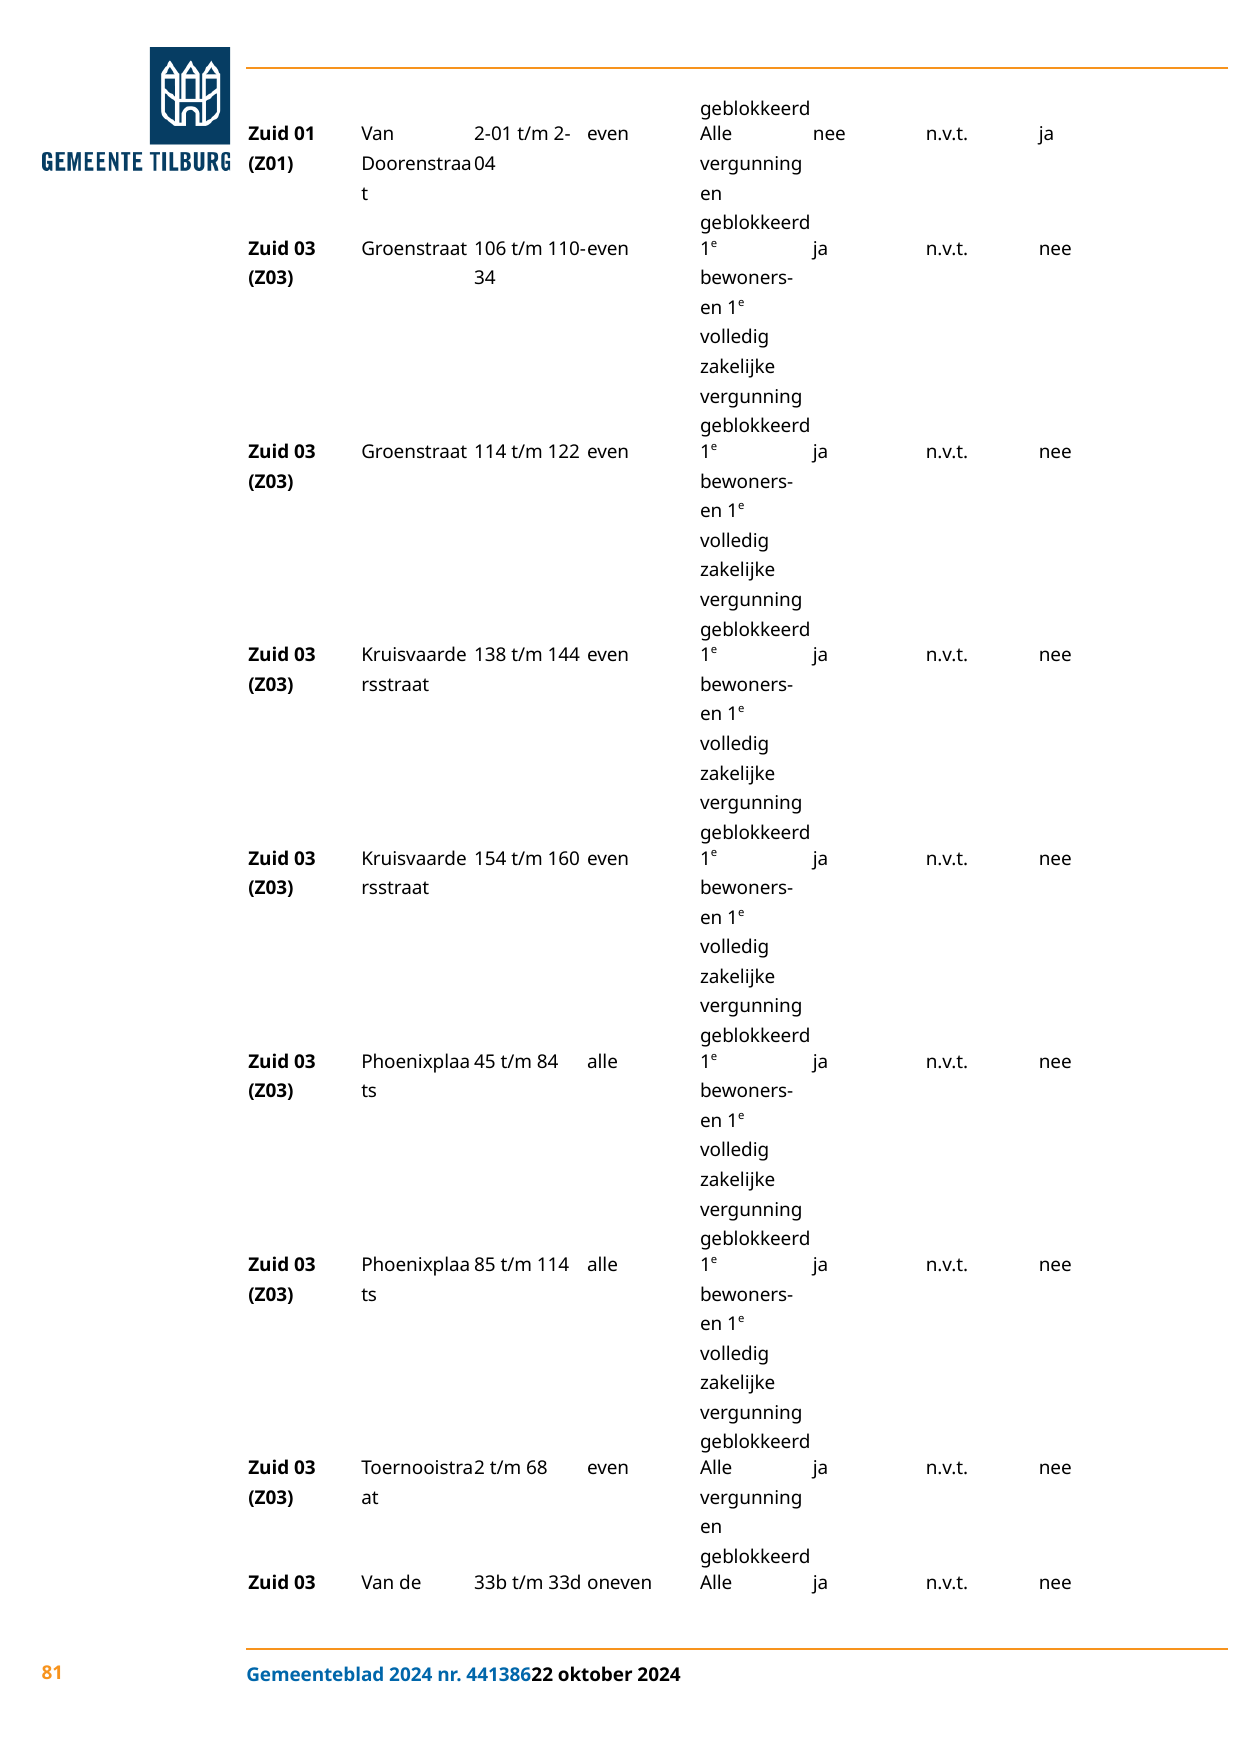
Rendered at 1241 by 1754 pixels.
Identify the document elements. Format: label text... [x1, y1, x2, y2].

table_cell Zuid 03 (Z03) [248, 1251, 361, 1454]
table_cell even [587, 121, 700, 235]
table_cell ja [813, 845, 926, 1048]
table_cell 45 t/m 84 [474, 1048, 587, 1251]
table_cell 1e bewoners- en 1e volledig zakelijke vergunning geblokkeerd [700, 845, 813, 1048]
table_cell even [587, 641, 700, 845]
table_cell Toernooistraat [361, 1454, 474, 1569]
table_cell even [587, 845, 700, 1048]
table_cell Zuid 03 (Z03) [248, 845, 361, 1048]
table_cell even [587, 1454, 700, 1569]
table_cell n.v.t. [926, 1048, 1038, 1251]
table_cell ja [1039, 121, 1152, 235]
table_cell nee [1039, 438, 1152, 641]
table_cell Phoenixplaats [361, 1048, 474, 1251]
table_cell Zuid 03 [248, 1569, 361, 1594]
table_cell Van Doorenstraat [361, 121, 474, 235]
table_cell 85 t/m 114 [474, 1251, 587, 1454]
table_cell Zuid 03 (Z03) [248, 235, 361, 438]
table_cell n.v.t. [926, 1569, 1038, 1594]
table_cell ja [813, 1454, 926, 1569]
table_cell Zuid 03 (Z03) [248, 1454, 361, 1569]
picture [41, 47, 231, 172]
table_cell Groenstraat [361, 235, 474, 438]
table_cell 1e bewoners- en 1e volledig zakelijke vergunning geblokkeerd [700, 235, 813, 438]
table_cell Zuid 03 (Z03) [248, 1048, 361, 1251]
table_cell Kruisvaardersstraat [361, 641, 474, 845]
table_cell 33b t/m 33d [474, 1569, 587, 1594]
table_cell 1e bewoners- en 1e volledig zakelijke vergunning geblokkeerd [700, 1251, 813, 1454]
table_cell Alle vergunningen geblokkeerd [700, 1454, 813, 1569]
table_cell even [587, 438, 700, 641]
table_cell nee [1039, 235, 1152, 438]
table_cell 2-01 t/m 2-04 [474, 121, 587, 235]
table_cell 114 t/m 122 [474, 438, 587, 641]
table_cell [474, 95, 587, 121]
table_cell 106 t/m 110-34 [474, 235, 587, 438]
table_cell 1e bewoners- en 1e volledig zakelijke vergunning geblokkeerd [700, 438, 813, 641]
table_cell geblokkeerd [700, 95, 813, 121]
table_cell Phoenixplaats [361, 1251, 474, 1454]
table_cell alle [587, 1048, 700, 1251]
table_cell nee [1039, 1454, 1152, 1569]
table_cell 138 t/m 144 [474, 641, 587, 845]
table_cell nee [1039, 845, 1152, 1048]
table_cell [926, 95, 1038, 121]
table_cell Alle vergunningen geblokkeerd [700, 121, 813, 235]
table_cell nee [1039, 1251, 1152, 1454]
table_cell Kruisvaardersstraat [361, 845, 474, 1048]
table_cell nee [1039, 1569, 1152, 1594]
table_cell n.v.t. [926, 1454, 1038, 1569]
table_cell 1e bewoners- en 1e volledig zakelijke vergunning geblokkeerd [700, 641, 813, 845]
table_cell 1e bewoners- en 1e volledig zakelijke vergunning geblokkeerd [700, 1048, 813, 1251]
table_cell nee [813, 121, 926, 235]
table_cell Zuid 03 (Z03) [248, 641, 361, 845]
table_cell alle [587, 1251, 700, 1454]
table_cell Van de [361, 1569, 474, 1594]
table_cell [813, 95, 926, 121]
table_cell 2 t/m 68 [474, 1454, 587, 1569]
table_cell ja [813, 438, 926, 641]
table_cell [587, 95, 700, 121]
table_cell ja [813, 641, 926, 845]
table_cell n.v.t. [926, 845, 1038, 1048]
table_cell 154 t/m 160 [474, 845, 587, 1048]
table_cell n.v.t. [926, 438, 1038, 641]
table_cell Groenstraat [361, 438, 474, 641]
table_cell even [587, 235, 700, 438]
table_cell oneven [587, 1569, 700, 1594]
table_cell [248, 95, 361, 121]
table_cell ja [813, 1569, 926, 1594]
table_cell Zuid 03 (Z03) [248, 438, 361, 641]
table_cell ja [813, 1251, 926, 1454]
table_cell n.v.t. [926, 235, 1038, 438]
table_cell n.v.t. [926, 641, 1038, 845]
table_cell n.v.t. [926, 121, 1038, 235]
table_cell n.v.t. [926, 1251, 1038, 1454]
table_cell Alle [700, 1569, 813, 1594]
table_cell nee [1039, 641, 1152, 845]
table_cell nee [1039, 1048, 1152, 1251]
table_cell ja [813, 1048, 926, 1251]
table_cell [361, 95, 474, 121]
table_cell Zuid 01 (Z01) [248, 121, 361, 235]
table_cell [1039, 95, 1152, 121]
table_cell ja [813, 235, 926, 438]
